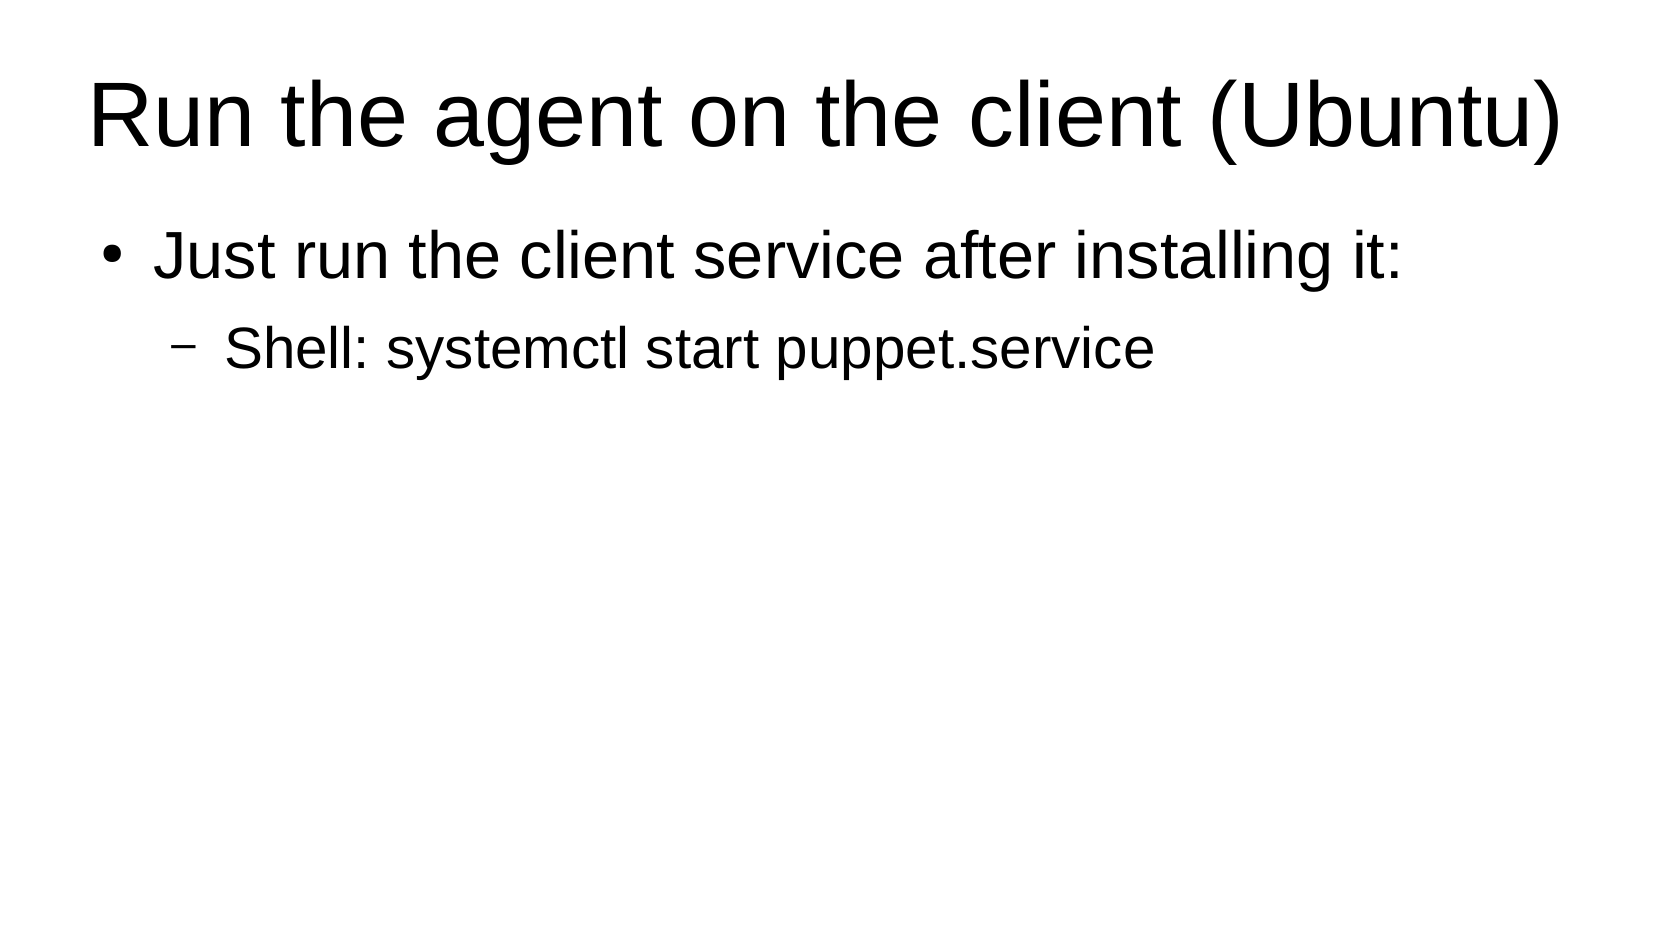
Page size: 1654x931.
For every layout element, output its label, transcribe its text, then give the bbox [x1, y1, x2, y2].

list Just run the client service after installing it: Shell: systemctl start puppet.service [82, 217, 1571, 758]
title Run the agent on the client (Ubuntu) [82, 37, 1571, 193]
